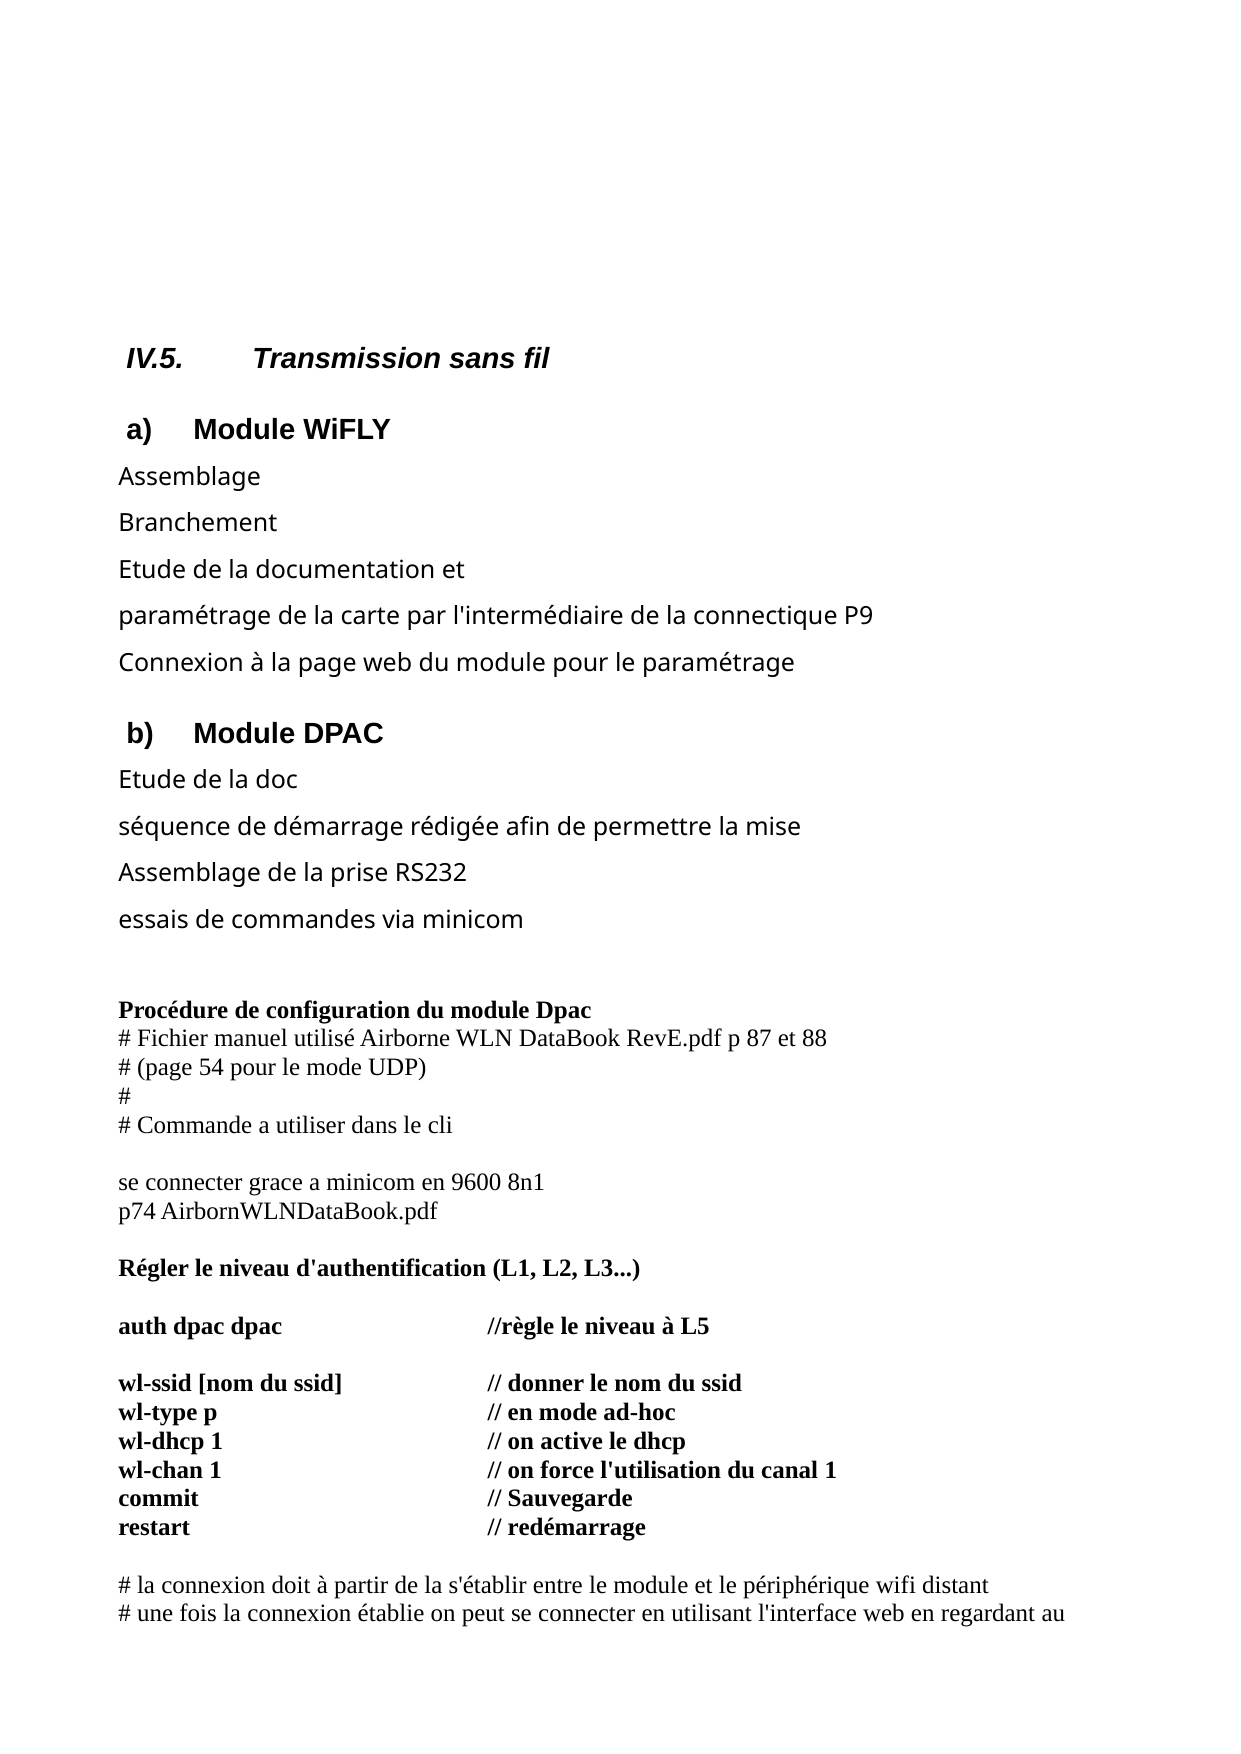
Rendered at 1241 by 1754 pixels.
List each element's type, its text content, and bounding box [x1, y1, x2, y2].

text # (page 54 pour le mode UDP) [118, 1052, 1122, 1081]
text # Commande a utiliser dans le cli [118, 1110, 1122, 1138]
text Etude de la documentation et [118, 551, 1122, 585]
text Assemblage [118, 458, 1122, 492]
text restart // redémarrage [118, 1512, 1122, 1541]
text se connecter grace a minicom en 9600 8n1 [118, 1167, 1122, 1196]
text essais de commandes via minicom [118, 902, 1122, 936]
text séquence de démarrage rédigée afin de permettre la mise [118, 808, 1122, 843]
text wl-type p // en mode ad-hoc [118, 1397, 1122, 1426]
text # Fichier manuel utilisé Airborne WLN DataBook RevE.pdf p 87 et 88 [118, 1023, 1122, 1052]
text auth dpac dpac //règle le niveau à L5 [118, 1311, 1122, 1340]
text Branchement [118, 505, 1122, 539]
text wl-chan 1 // on force l'utilisation du canal 1 [118, 1455, 1122, 1483]
text wl-dhcp 1 // on active le dhcp [118, 1426, 1122, 1455]
subtitle Module WiFLY [118, 412, 1122, 446]
text # une fois la connexion établie on peut se connecter en utilisant l'interface web en regardant au [118, 1598, 1122, 1627]
text paramétrage de la carte par l'intermédiaire de la connectique P9 [118, 598, 1122, 632]
text wl-ssid [nom du ssid] // donner le nom du ssid [118, 1368, 1122, 1397]
subtitle Module DPAC [118, 716, 1122, 749]
text p74 AirbornWLNDataBook.pdf [118, 1196, 1122, 1225]
text Assemblage de la prise RS232 [118, 855, 1122, 889]
text Régler le niveau d'authentification (L1, L2, L3...) [118, 1253, 1122, 1282]
text Procédure de configuration du module Dpac [118, 995, 1122, 1023]
text # [118, 1081, 1122, 1110]
text Connexion à la page web du module pour le paramétrage [118, 644, 1122, 678]
text commit // Sauvegarde [118, 1483, 1122, 1512]
subtitle Transmission sans fil [118, 341, 1122, 374]
text Etude de la doc [118, 762, 1122, 796]
text # la connexion doit à partir de la s'établir entre le module et le périphérique wifi distant [118, 1570, 1122, 1598]
